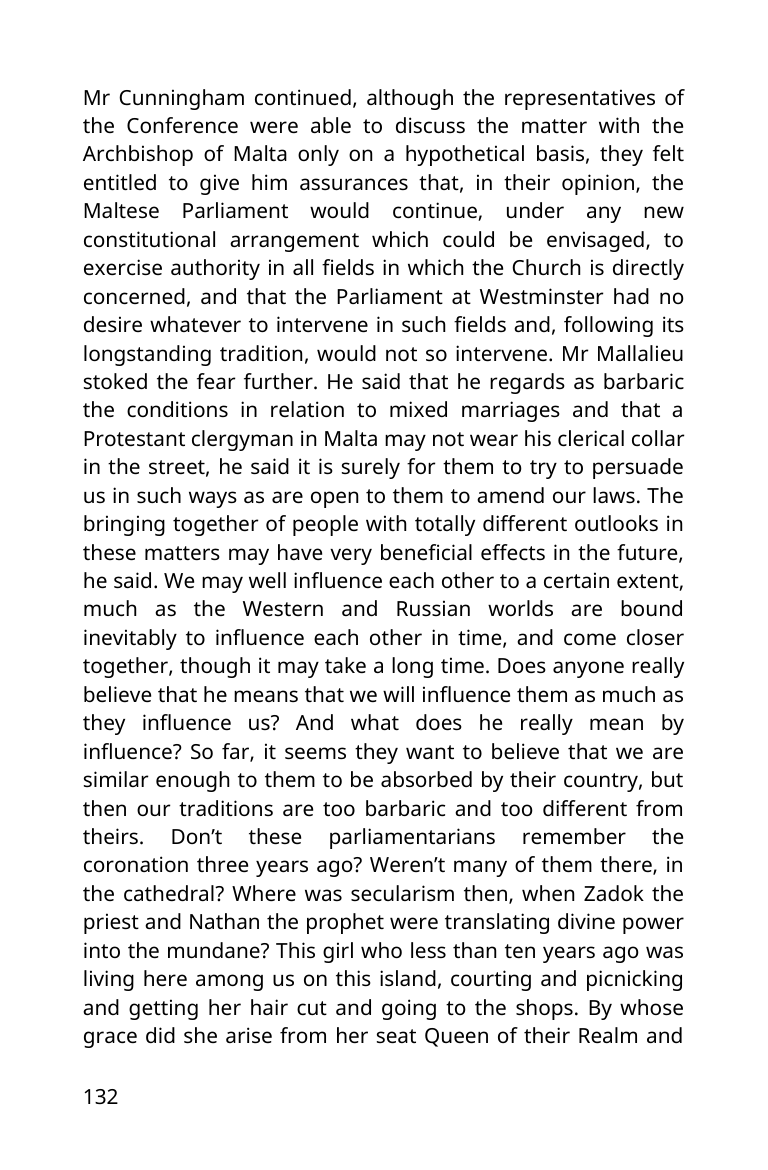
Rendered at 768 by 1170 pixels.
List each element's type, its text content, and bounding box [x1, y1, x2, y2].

text Mr Cunningham continued, although the representatives of the Conference were able to discuss the matter with the Archbishop of Malta only on a hypothetical basis, they felt entitled to give him assurances that, in their opinion, the Maltese Parliament would continue, under any new constitutional arrangement which could be envisaged, to exercise authority in all fields in which the Church is directly concerned, and that the Parliament at Westminster had no desire whatever to intervene in such fields and, following its longstanding tradition, would not so intervene. Mr Mallalieu stoked the fear further. He said that he regards as barbaric the conditions in relation to mixed marriages and that a Protestant clergyman in Malta may not wear his clerical collar in the street, he said it is surely for them to try to persuade us in such ways as are open to them to amend our laws. The bringing together of people with totally different outlooks in these matters may have very beneficial effects in the future, he said. We may well influence each other to a certain extent, much as the Western and Russian worlds are bound inevitably to influence each other in time, and come closer together, though it may take a long time. Does anyone really believe that he means that we will influence them as much as they influence us? And what does he really mean by influence? So far, it seems they want to believe that we are similar enough to them to be absorbed by their country, but then our traditions are too barbaric and too different from theirs. Don’t these parliamentarians remember the coronation three years ago? Weren’t many of them there, in the cathedral? Where was secularism then, when Zadok the priest and Nathan the prophet were translating divine power into the mundane? This girl who less than ten years ago was living here among us on this island, courting and picnicking and getting her hair cut and going to the shops. By whose grace did she arise from her seat Queen of their Realm and [83, 83, 685, 1049]
